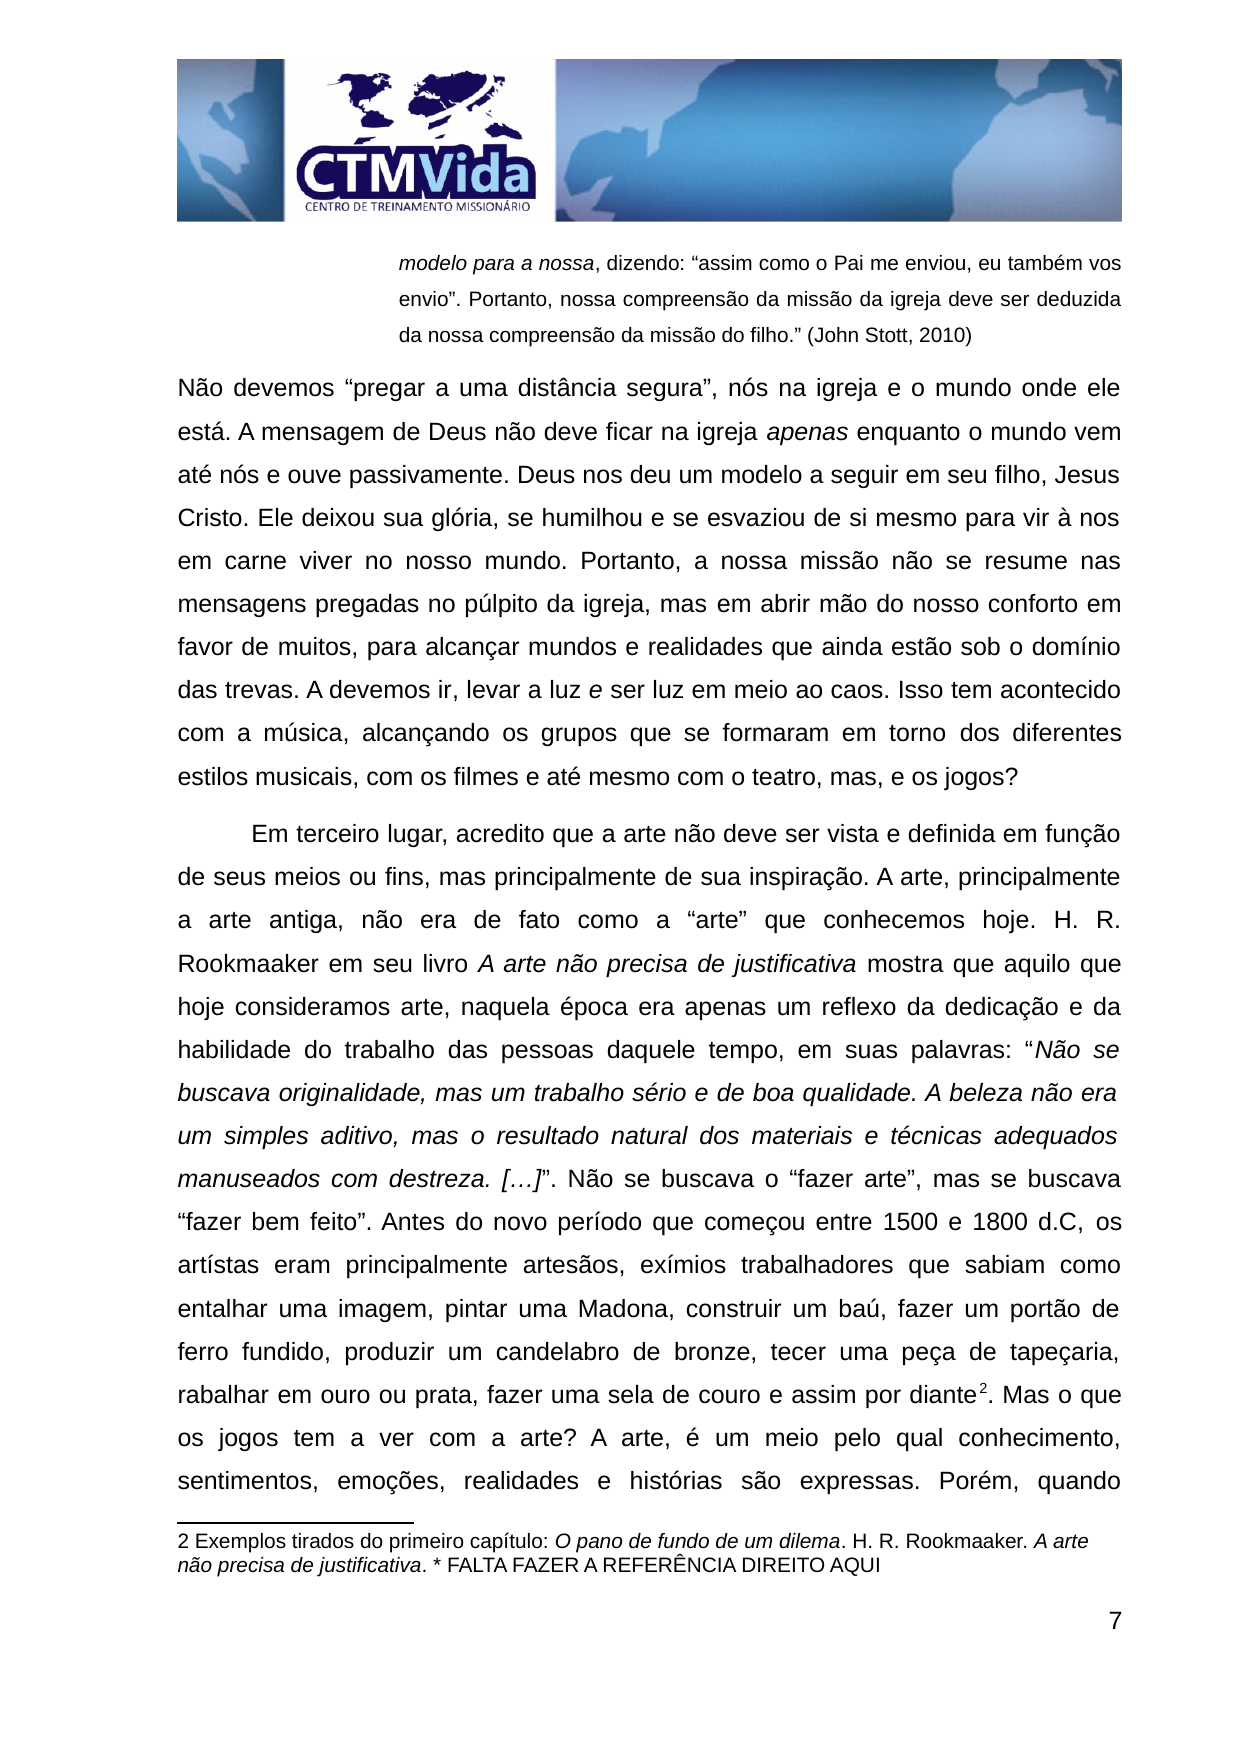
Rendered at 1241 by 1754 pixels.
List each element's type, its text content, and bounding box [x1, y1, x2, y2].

text Não devemos “pregar a uma distância segura”, nós na igreja e o mundo onde ele está. A mensagem de Deus não deve ficar na igreja apenas enquanto o mundo vem até nós e ouve passivamente. Deus nos deu um modelo a seguir em seu filho, Jesus Cristo. Ele deixou sua glória, se humilhou e se esvaziou de si mesmo para vir à nos em carne viver no nosso mundo. Portanto, a nossa missão não se resume nas mensagens pregadas no púlpito da igreja, mas em abrir mão do nosso conforto em favor de muitos, para alcançar mundos e realidades que ainda estão sob o domínio das trevas. A devemos ir, levar a luz e ser luz em meio ao caos. Isso tem acontecido com a música, alcançando os grupos que se formaram em torno dos diferentes estilos musicais, com os filmes e até mesmo com o teatro, mas, e os jogos? [177, 373, 1122, 790]
text Em terceiro lugar, acredito que a arte não deve ser vista e definida em função de seus meios ou fins, mas principalmente de sua inspiração. A arte, principalmente a arte antiga, não era de fato como a “arte” que conhecemos hoje. H. R. Rookmaaker em seu livro A arte não precisa de justificativa mostra que aquilo que hoje consideramos arte, naquela época era apenas um reflexo da dedicação e da habilidade do trabalho das pessoas daquele tempo, em suas palavras: “Não se buscava originalidade, mas um trabalho sério e de boa qualidade. A beleza não era um simples aditivo, mas o resultado natural dos materiais e técnicas adequados manuseados com destreza. […]”. Não se buscava o “fazer arte”, mas se buscava “fazer bem feito”. Antes do novo período que começou entre 1500 e 1800 d.C, os artístas eram principalmente artesãos, exímios trabalhadores que sabiam como entalhar uma imagem, pintar uma Madona, construir um baú, fazer um portão de ferro fundido, produzir um candelabro de bronze, tecer uma peça de tapeçaria, rabalhar em ouro ou prata, fazer uma sela de couro e assim por diante. Mas o que os jogos tem a ver com a arte? A arte, é um meio pelo qual conhecimento, sentimentos, emoções, realidades e histórias são expressas. Porém, quando [177, 819, 1122, 1495]
text modelo para a nossa, dizendo: “assim como o Pai me enviou, eu também vos envio”. Portanto, nossa compreensão da missão da igreja deve ser deduzida da nossa compreensão da missão do filho.” (John Stott, 2010) [399, 251, 1122, 347]
text Exemplos tirados do primeiro capítulo: O pano de fundo de um dilema. H. R. Rookmaaker. A arte não precisa de justificativa. * FALTA FAZER A REFERÊNCIA DIREITO AQUI [177, 1529, 1122, 1577]
picture [177, 59, 1122, 222]
